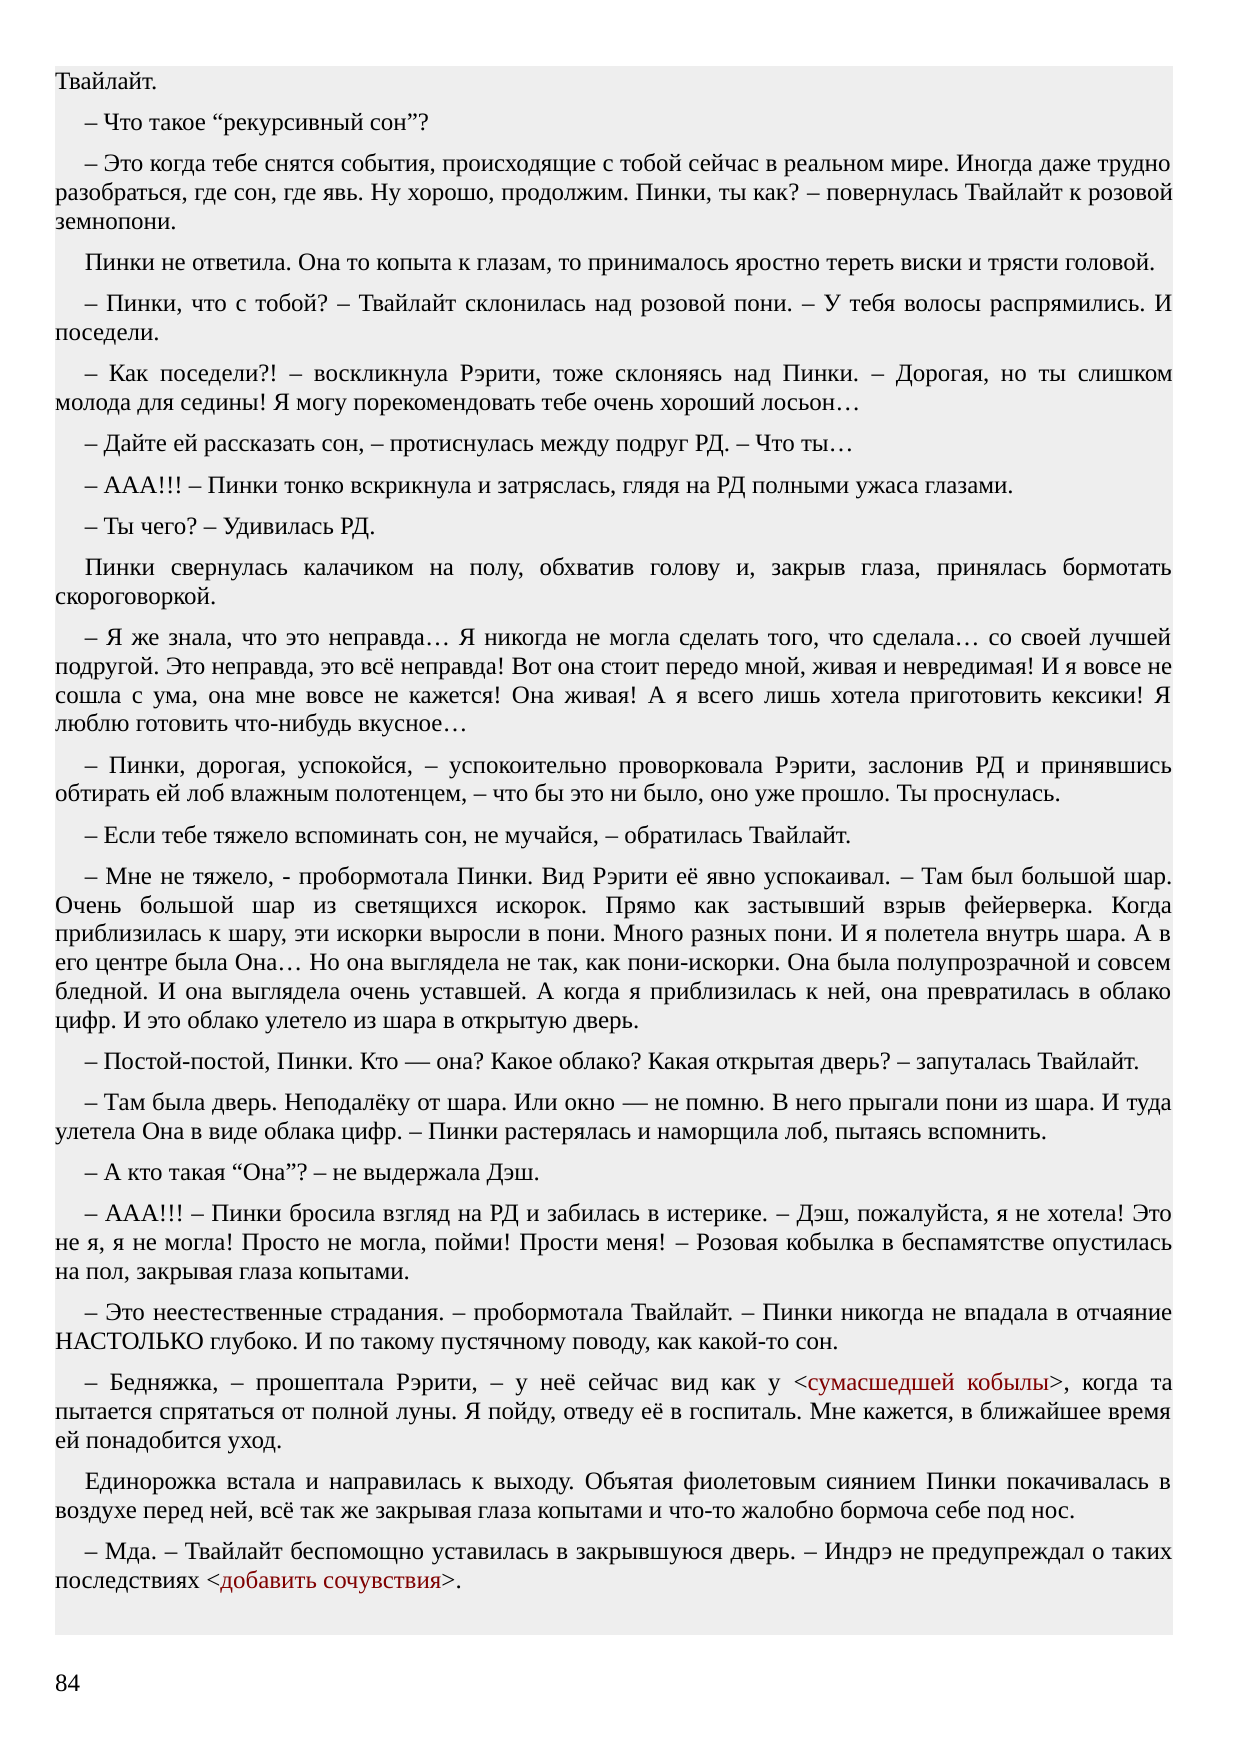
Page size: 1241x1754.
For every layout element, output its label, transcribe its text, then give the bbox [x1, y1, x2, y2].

text Пинки не ответила. Она то копыта к глазам, то принималось яростно тереть виски и трясти головой. [55, 247, 1173, 276]
text – Дайте ей рассказать сон, – протиснулась между подруг РД. – Что ты… [55, 428, 1173, 457]
text – ААА!!! – Пинки тонко вскрикнула и затряслась, глядя на РД полными ужаса глазами. [55, 470, 1173, 498]
text – Постой-постой, Пинки. Кто — она? Какое облако? Какая открытая дверь? – запуталась Твайлайт. [55, 1046, 1173, 1075]
text – Я же знала, что это неправда… Я никогда не могла сделать того, что сделала… со своей лучшей подругой. Это неправда, это всё неправда! Вот она стоит передо мной, живая и невредимая! И я вовсе не сошла с ума, она мне вовсе не кажется! Она живая! А я всего лишь хотела приготовить кексики! Я люблю готовить что-нибудь вкусное… [55, 622, 1173, 737]
text – Там была дверь. Неподалёку от шара. Или окно — не помню. В него прыгали пони из шара. И туда улетела Она в виде облака цифр. – Пинки растерялась и наморщила лоб, пытаясь вспомнить. [55, 1087, 1173, 1145]
text – А кто такая “Она”? – не выдержала Дэш. [55, 1157, 1173, 1186]
text – Ты чего? – Удивилась РД. [55, 511, 1173, 540]
text Пинки свернулась калачиком на полу, обхватив голову и, закрыв глаза, принялась бормотать скороговоркой. [55, 552, 1173, 610]
text – Что такое “рекурсивный сон”? [55, 107, 1173, 136]
text – Это когда тебе снятся события, происходящие с тобой сейчас в реальном мире. Иногда даже трудно разобраться, где сон, где явь. Ну хорошо, продолжим. Пинки, ты как? – повернулась Твайлайт к розовой земнопони. [55, 148, 1173, 235]
text – Мне не тяжело, - пробормотала Пинки. Вид Рэрити её явно успокаивал. – Там был большой шар. Очень большой шар из светящихся искорок. Прямо как застывший взрыв фейерверка. Когда приблизилась к шару, эти искорки выросли в пони. Много разных пони. И я полетела внутрь шара. А в его центре была Она… Но она выглядела не так, как пони-искорки. Она была полупрозрачной и совсем бледной. И она выглядела очень уставшей. А когда я приблизилась к ней, она превратилась в облако цифр. И это облако улетело из шара в открытую дверь. [55, 861, 1173, 1033]
text – Бедняжка, – прошептала Рэрити, – у неё сейчас вид как у <сумасшедшей кобылы>, когда та пытается спрятаться от полной луны. Я пойду, отведу её в госпиталь. Мне кажется, в ближайшее время ей понадобится уход. [55, 1367, 1173, 1453]
text – Пинки, что с тобой? – Твайлайт склонилась над розовой пони. – У тебя волосы распрямились. И поседели. [55, 288, 1173, 346]
text – Если тебе тяжело вспоминать сон, не мучайся, – обратилась Твайлайт. [55, 820, 1173, 848]
text Твайлайт. [55, 66, 1173, 95]
text Единорожка встала и направилась к выходу. Объятая фиолетовым сиянием Пинки покачивалась в воздухе перед ней, всё так же закрывая глаза копытами и что-то жалобно бормоча себе под нос. [55, 1466, 1173, 1523]
text – ААА!!! – Пинки бросила взгляд на РД и забилась в истерике. – Дэш, пожалуйста, я не хотела! Это не я, я не могла! Просто не могла, пойми! Прости меня! – Розовая кобылка в беспамятстве опустилась на пол, закрывая глаза копытами. [55, 1198, 1173, 1285]
text – Это неестественные страдания. – пробормотала Твайлайт. – Пинки никогда не впадала в отчаяние НАСТОЛЬКО глубоко. И по такому пустячному поводу, как какой-то сон. [55, 1297, 1173, 1355]
text – Мда. – Твайлайт беспомощно уставилась в закрывшуюся дверь. – Индрэ не предупреждал о таких последствиях <добавить сочувствия>. [55, 1536, 1173, 1593]
text – Как поседели?! – воскликнула Рэрити, тоже склоняясь над Пинки. – Дорогая, но ты слишком молода для седины! Я могу порекомендовать тебе очень хороший лосьон… [55, 358, 1173, 416]
text – Пинки, дорогая, успокойся, – успокоительно проворковала Рэрити, заслонив РД и принявшись обтирать ей лоб влажным полотенцем, – что бы это ни было, оно уже прошло. Ты проснулась. [55, 750, 1173, 807]
